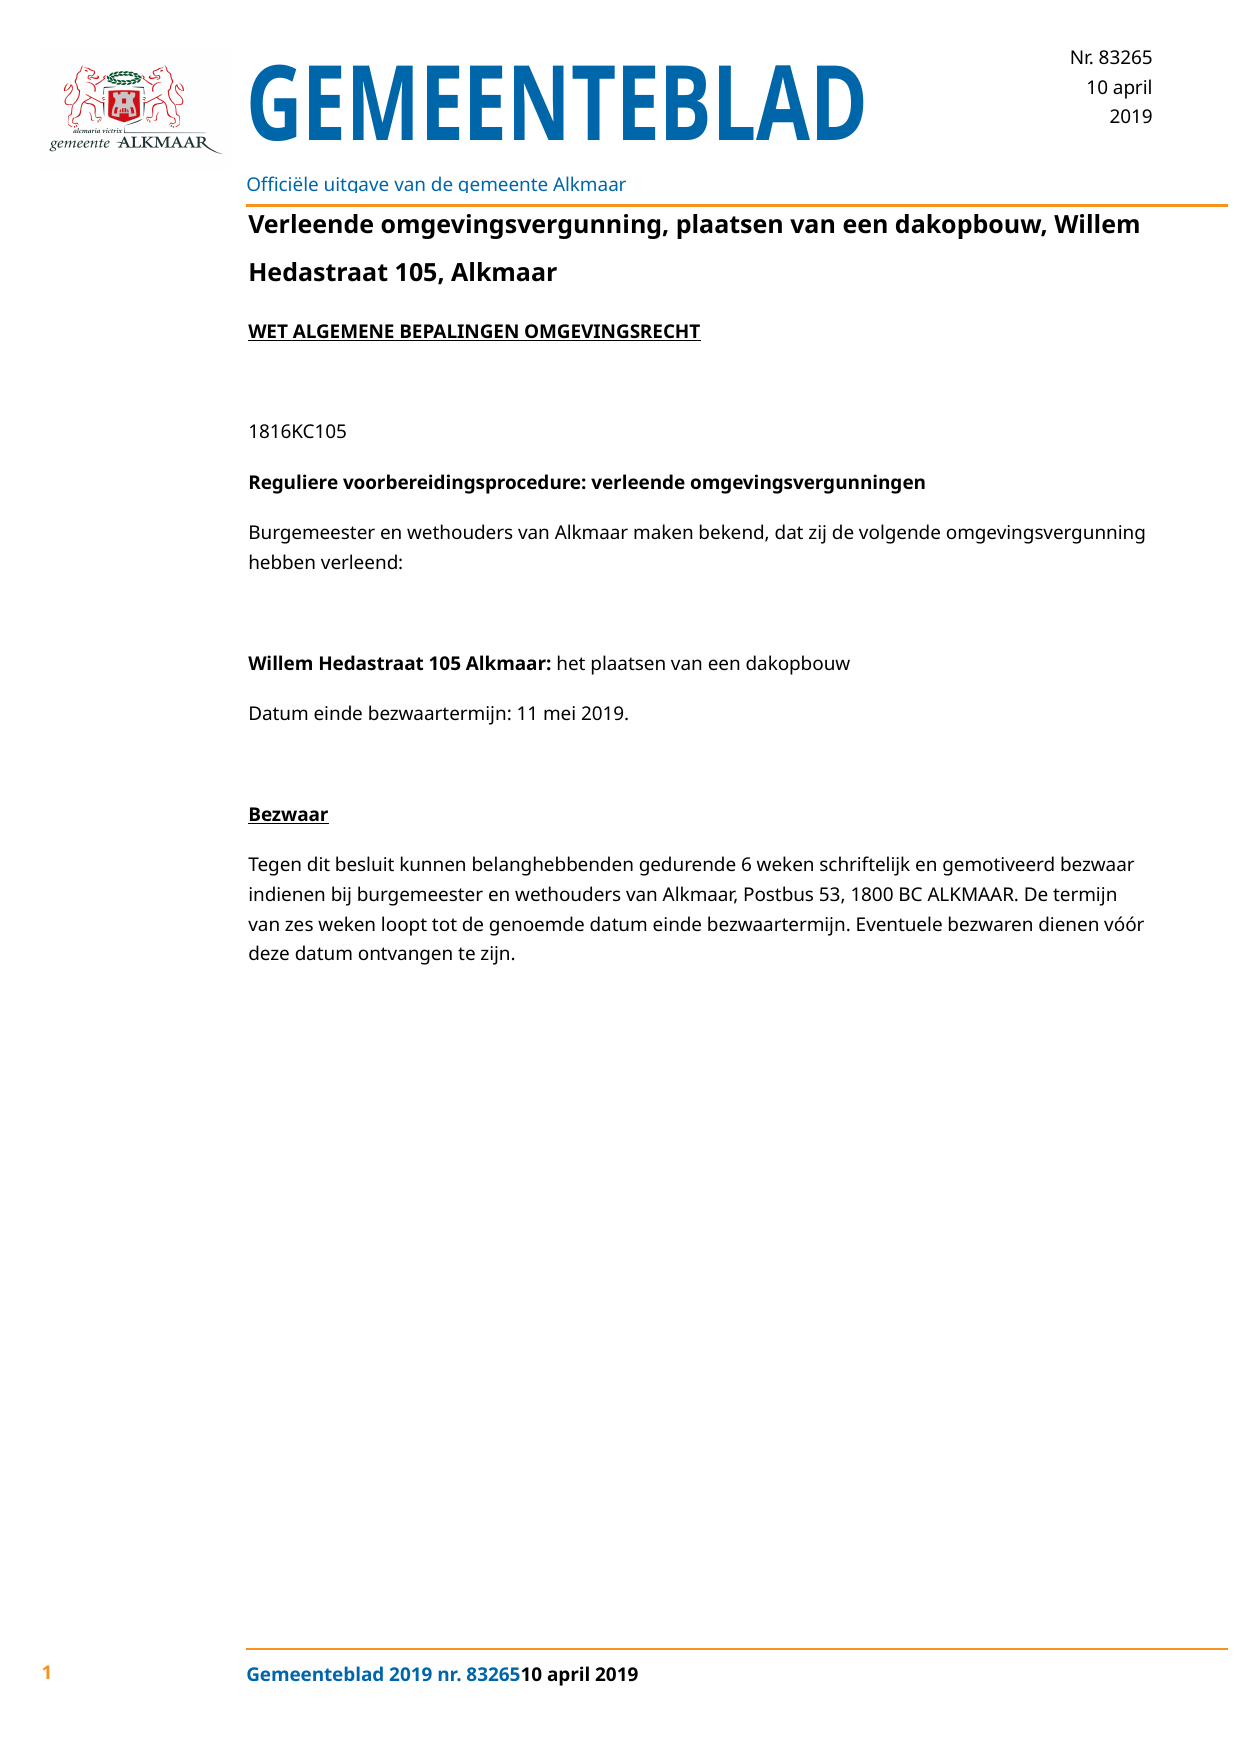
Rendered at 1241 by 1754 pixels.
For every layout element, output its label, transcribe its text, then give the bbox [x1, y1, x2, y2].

text WET ALGEMENE BEPALINGEN OMGEVINGSRECHT [248, 318, 1152, 344]
text Willem Hedastraat 105 Alkmaar: het plaatsen van een dakopbouw [248, 650, 1152, 676]
picture [41, 47, 231, 172]
text Datum einde bezwaartermijn: 11 mei 2019. [248, 700, 1152, 726]
text 1816KC105 [248, 419, 1152, 444]
text Reguliere voorbereidingsprocedure: verleende omgevingsvergunningen [248, 469, 1152, 495]
text Tegen dit besluit kunnen belanghebbenden gedurende 6 weken schriftelijk en gemotiveerd bezwaar indienen bij burgemeester en wethouders van Alkmaar, Postbus 53, 1800 BC ALKMAAR. De termijn van zes weken loopt tot de genoemde datum einde bezwaartermijn. Eventuele bezwaren dienen vóór deze datum ontvangen te zijn. [248, 852, 1152, 966]
text Burgemeester en wethouders van Alkmaar maken bekend, dat zij de volgende omgevingsvergunning hebben verleend: [248, 519, 1152, 575]
text Bezwaar [248, 801, 1152, 827]
text Verleende omgevingsvergunning, plaatsen van een dakopbouw, Willem Hedastraat 105, Alkmaar [248, 207, 1152, 288]
